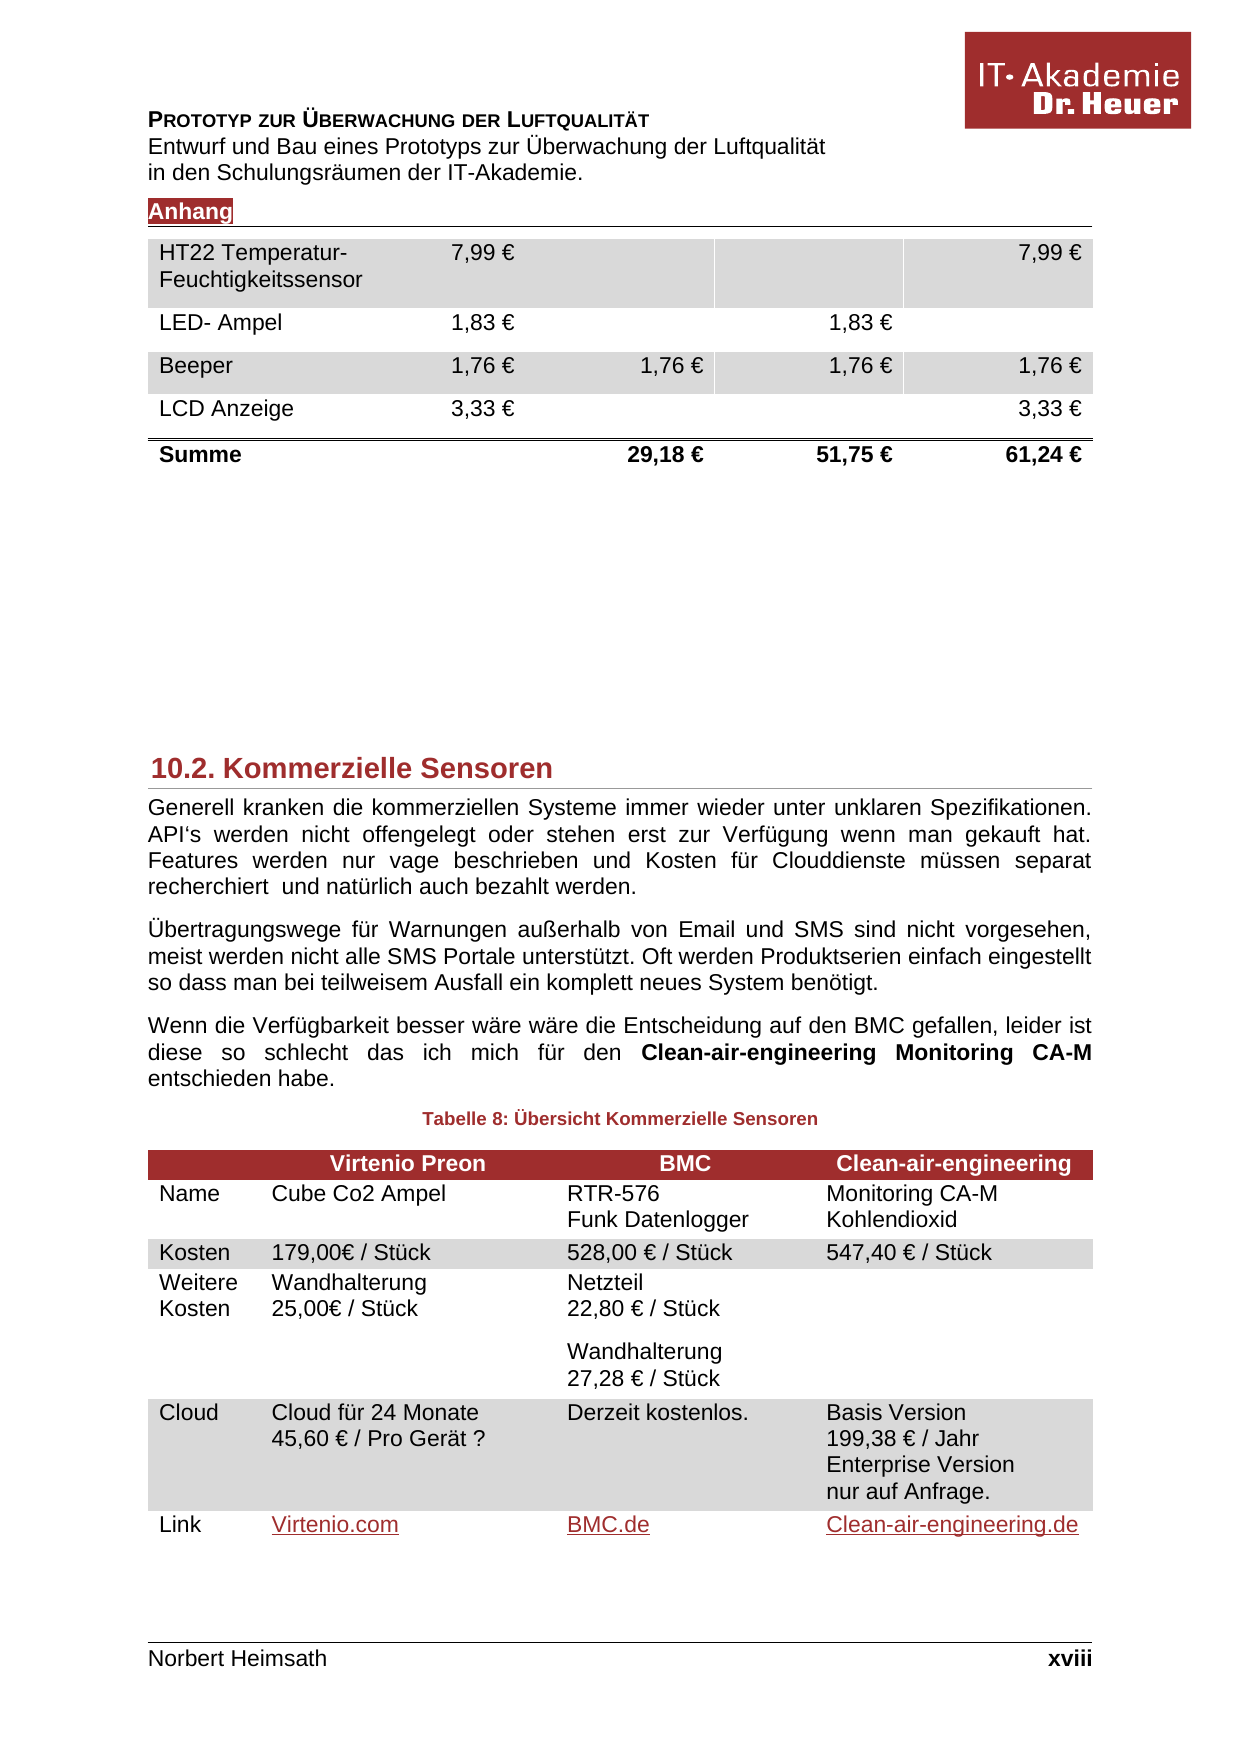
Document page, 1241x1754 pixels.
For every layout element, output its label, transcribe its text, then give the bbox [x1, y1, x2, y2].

table_cell Kosten [148, 1239, 260, 1269]
table_cell Clean-air-engineering.de [815, 1511, 1093, 1541]
table_cell RTR-576 Funk Datenlogger [556, 1180, 815, 1239]
table_cell 61,24 € [904, 441, 1093, 484]
table_header [148, 1150, 260, 1180]
table_cell HT22 Temperatur- Feuchtigkeitssensor [148, 239, 413, 308]
table_cell [715, 395, 903, 438]
text Übertragungswege für Warnungen außerhalb von Email und SMS sind nicht vorgesehen, meist werden nicht alle SMS Portale unterstützt. Oft werden Produktserien einfach eingestellt so dass man bei teilweisem Ausfall ein komplett neues System benötigt. [148, 916, 1092, 995]
table_cell 1,76 € [413, 352, 526, 394]
table_header Virtenio Preon [260, 1150, 556, 1180]
table_cell LED- Ampel [148, 309, 413, 352]
table_cell Netzteil 22,80 € / Stück Wandhalterung 27,28 € / Stück [556, 1269, 815, 1399]
table_cell Link [148, 1511, 260, 1541]
table_cell Basis Version 199,38 € / Jahr Enterprise Version nur auf Anfrage. [815, 1399, 1093, 1511]
table_cell 528,00 € / Stück [556, 1239, 815, 1269]
table_cell [904, 309, 1093, 352]
table_cell Wandhalterung 25,00€ / Stück [260, 1269, 556, 1399]
table_cell [413, 441, 526, 484]
table_cell Derzeit kostenlos. [556, 1399, 815, 1511]
table_cell 7,99 € [413, 239, 526, 308]
table_cell [526, 395, 714, 438]
table_cell Cloud für 24 Monate 45,60 € / Pro Gerät ? [260, 1399, 556, 1511]
table_cell 1,76 € [904, 352, 1093, 394]
table_cell [526, 309, 714, 352]
table_cell 29,18 € [526, 441, 714, 484]
table_cell Name [148, 1180, 260, 1239]
table_cell Summe [148, 441, 413, 484]
text Wenn die Verfügbarkeit besser wäre wäre die Entscheidung auf den BMC gefallen, leider ist diese so schlecht das ich mich für den Clean-air-engineering Monitoring CA-M entschieden habe. [148, 1012, 1092, 1091]
table_cell Weitere Kosten [148, 1269, 260, 1399]
table_cell 3,33 € [413, 395, 526, 438]
table_cell Beeper [148, 352, 413, 394]
table_cell 7,99 € [904, 239, 1093, 308]
table_cell Virtenio.com [260, 1511, 556, 1541]
table_cell 1,83 € [413, 309, 526, 352]
table_cell 51,75 € [715, 441, 903, 484]
table_cell Cube Co2 Ampel [260, 1180, 556, 1239]
text Generell kranken die kommerziellen Systeme immer wieder unter unklaren Spezifikationen. API‘s werden nicht offengelegt oder stehen erst zur Verfügung wenn man gekauft hat. Features werden nur vage beschrieben und Kosten für Clouddienste müssen separat recherchiert und natürlich auch bezahlt werden. [148, 794, 1092, 900]
table_cell BMC.de [556, 1511, 815, 1541]
table_cell 179,00€ / Stück [260, 1239, 556, 1269]
table_cell [526, 239, 714, 308]
table_cell LCD Anzeige [148, 395, 413, 438]
subtitle Kommerzielle Sensoren [148, 748, 1092, 788]
table_cell [715, 239, 903, 308]
table_cell [815, 1269, 1093, 1399]
table_cell Monitoring CA-M Kohlendioxid [815, 1180, 1093, 1239]
table_cell 1,76 € [526, 352, 714, 394]
table_cell 547,40 € / Stück [815, 1239, 1093, 1269]
table_cell 3,33 € [904, 395, 1093, 438]
table_cell 1,76 € [715, 352, 903, 394]
text Tabelle 8: Übersicht Kommerzielle Sensoren [148, 1108, 1092, 1129]
table_header Clean-air-engineering [815, 1150, 1093, 1180]
table_header BMC [556, 1150, 815, 1180]
table_cell 1,83 € [715, 309, 903, 352]
table_cell Cloud [148, 1399, 260, 1511]
